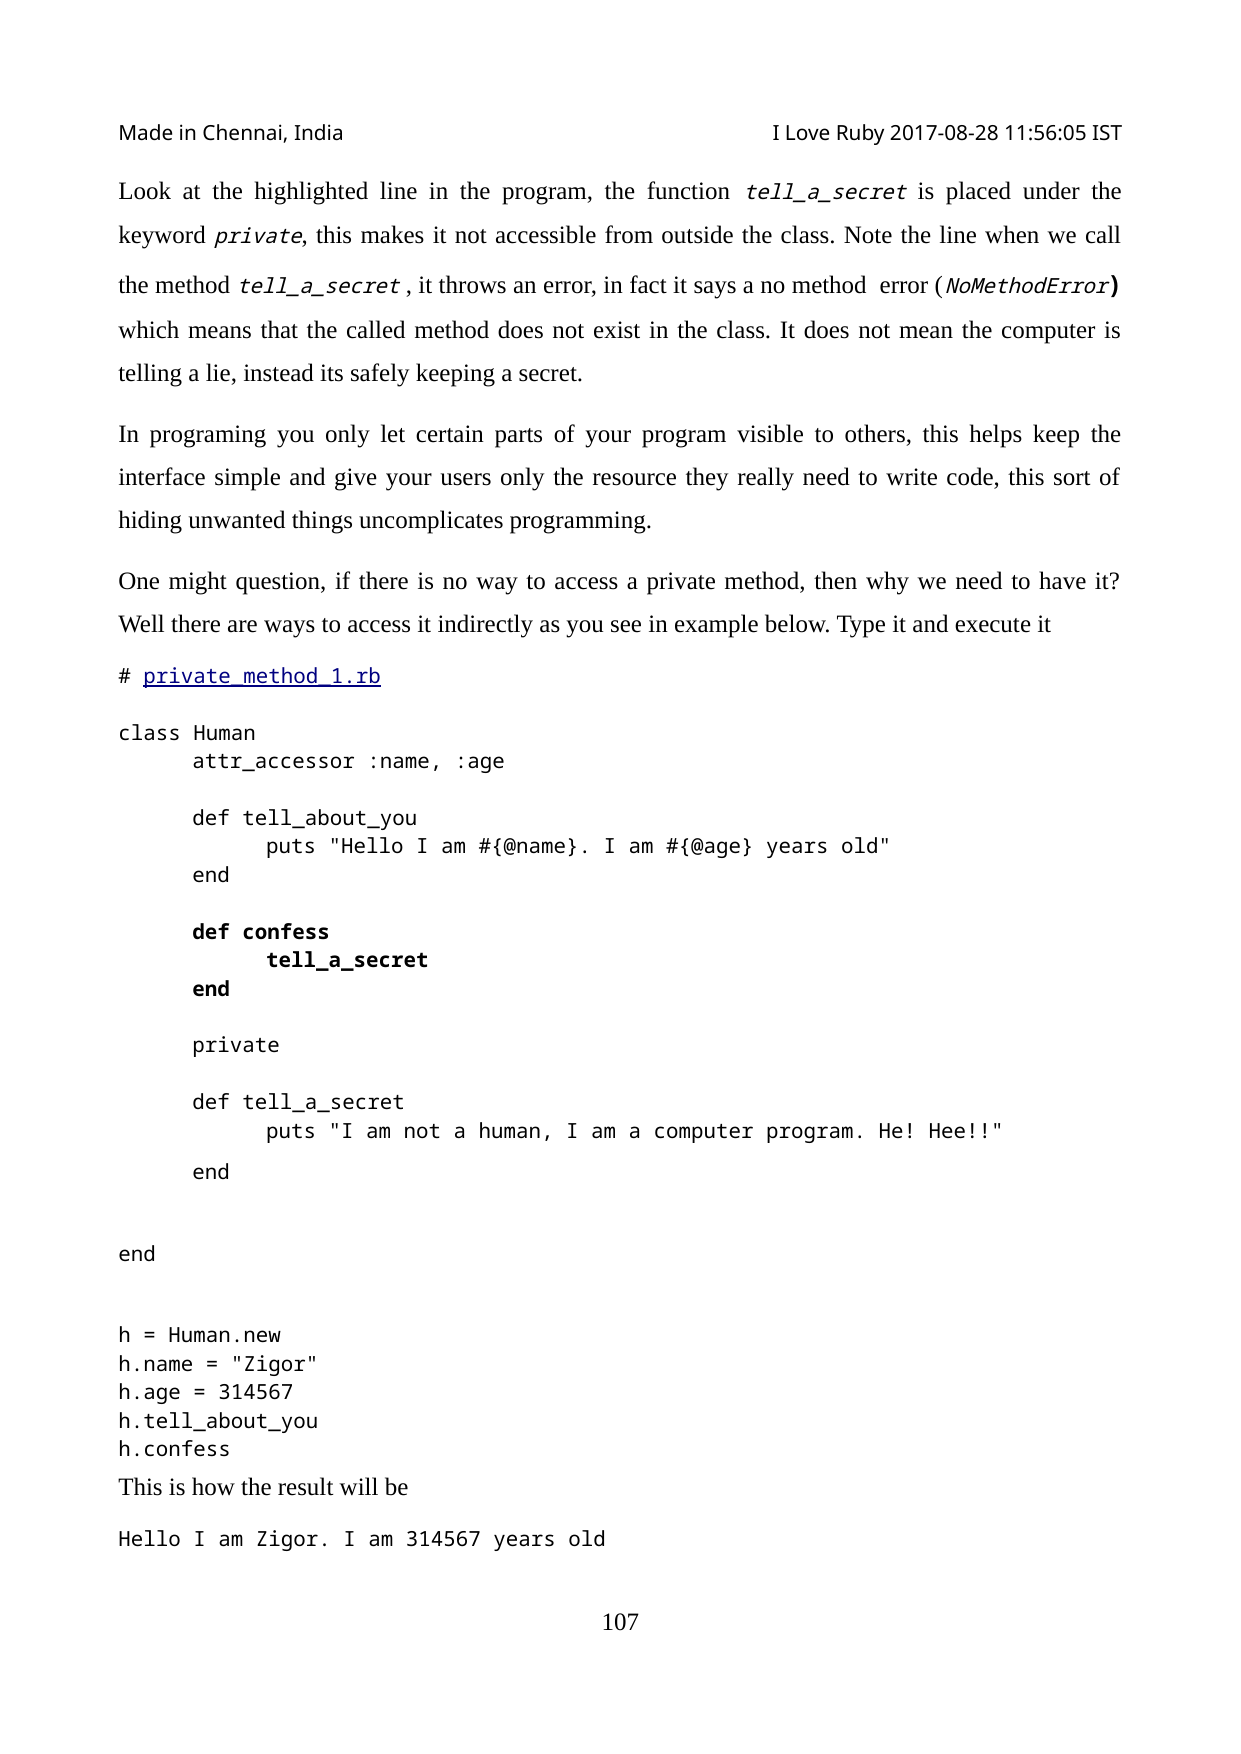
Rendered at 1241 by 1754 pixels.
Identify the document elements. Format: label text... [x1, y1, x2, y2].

text end [118, 1239, 1122, 1267]
text end [118, 974, 1122, 1002]
text end [118, 1157, 1122, 1185]
text Look at the highlighted line in the program, the function tell_a_secret is placed under the keyword private, this makes it not accessible from outside the class. Note the line when we call the method tell_a_secret , it throws an error, in fact it says a no method error (NoMethodError) which means that the called method does not exist in the class. It does not mean the computer is telling a lie, instead its safely keeping a secret. [118, 176, 1122, 387]
text tell_a_secret [118, 945, 1122, 974]
text In programing you only let certain parts of your program visible to others, this helps keep the interface simple and give your users only the resource they really need to write code, this sort of hiding unwanted things uncomplicates programming. [118, 419, 1122, 534]
text h.name = "Zigor" [118, 1349, 1122, 1377]
text This is how the result will be [118, 1472, 1122, 1500]
text # private_method_1.rb [118, 661, 1122, 689]
text end [118, 860, 1122, 888]
text class Human [118, 718, 1122, 746]
text Hello I am Zigor. I am 314567 years old [118, 1524, 1122, 1552]
text def tell_a_secret [118, 1087, 1122, 1116]
text def tell_about_you [118, 803, 1122, 832]
text h = Human.new [118, 1321, 1122, 1349]
text private [118, 1031, 1122, 1059]
text attr_accessor :name, :age [118, 746, 1122, 775]
text h.age = 314567 [118, 1377, 1122, 1406]
text h.tell_about_you [118, 1406, 1122, 1434]
text One might question, if there is no way to access a private method, then why we need to have it? Well there are ways to access it indirectly as you see in example below. Type it and execute it [118, 566, 1122, 638]
text puts "I am not a human, I am a computer program. He! Hee!!" [118, 1116, 1122, 1144]
text h.confess [118, 1434, 1122, 1463]
text puts "Hello I am #{@name}. I am #{@age} years old" [118, 832, 1122, 860]
text def confess [118, 917, 1122, 945]
